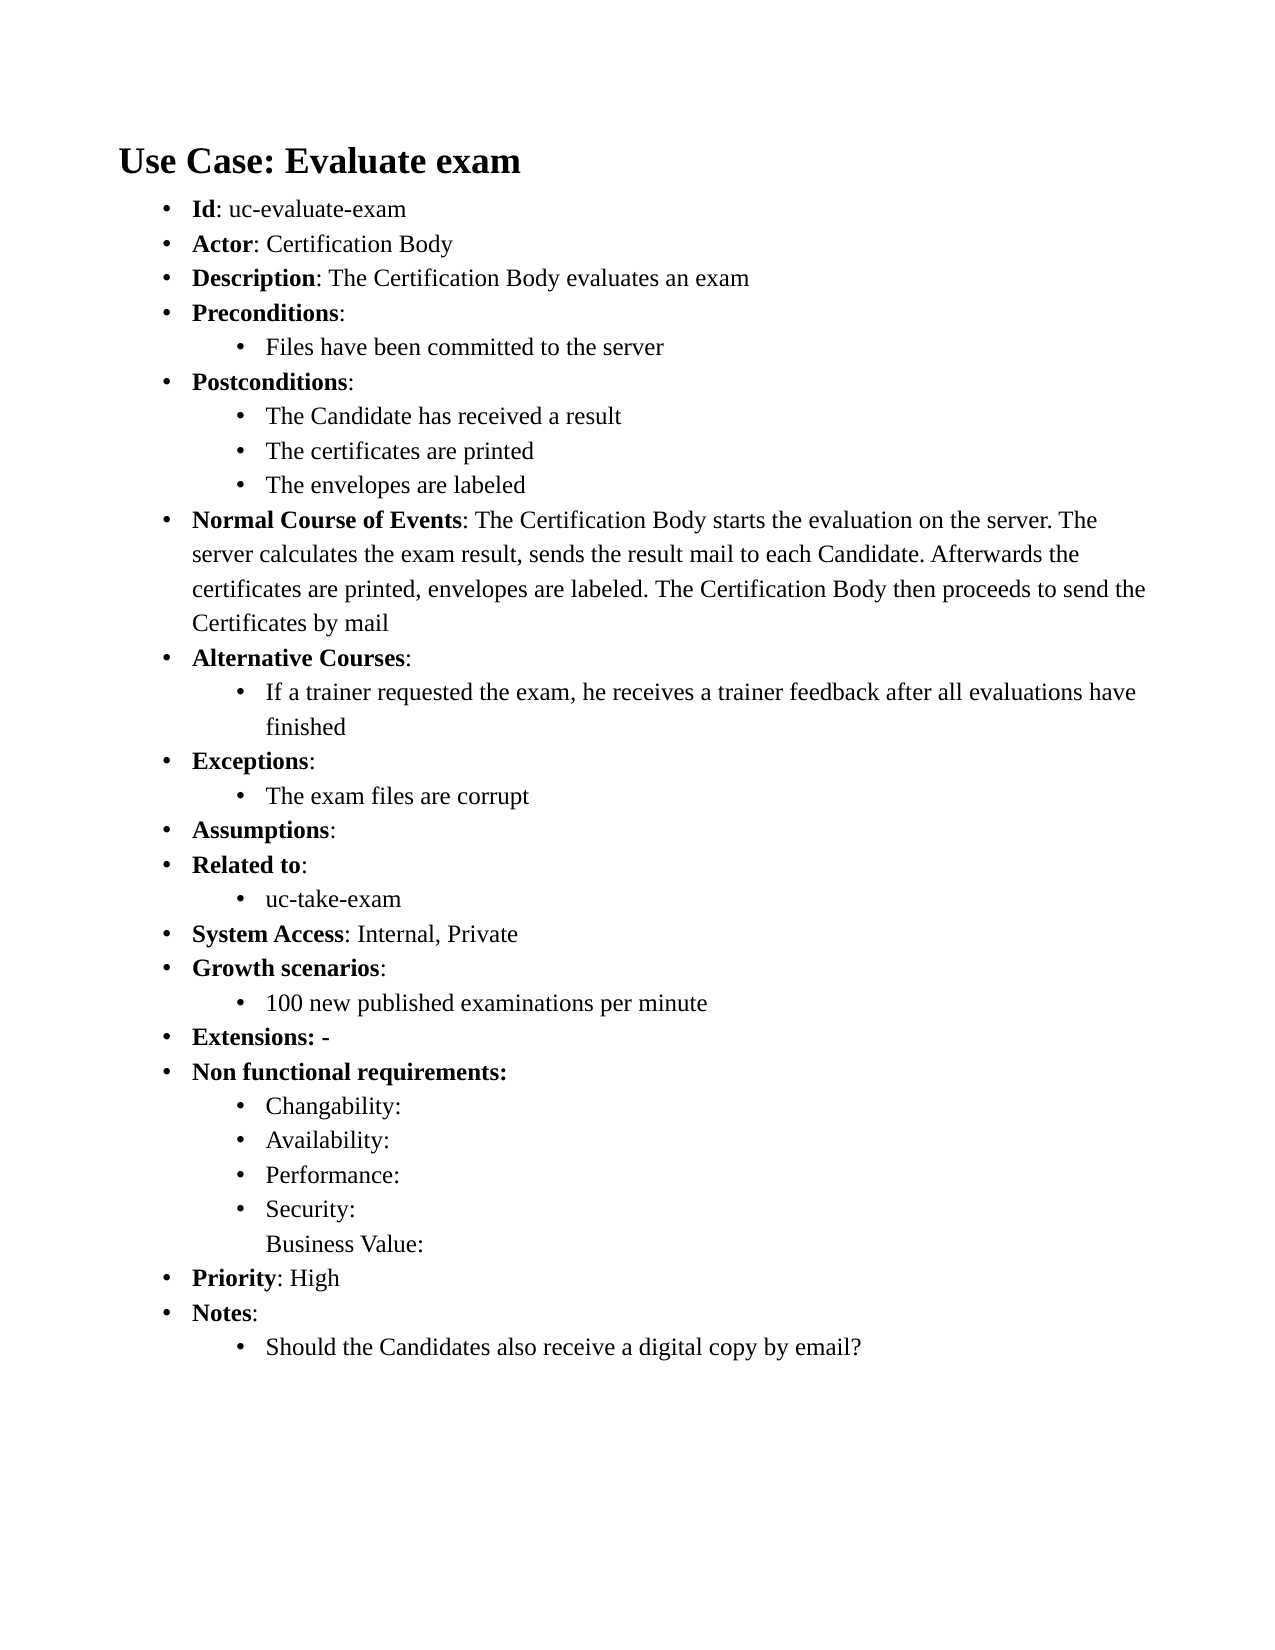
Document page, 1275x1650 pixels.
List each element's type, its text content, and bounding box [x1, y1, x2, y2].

list 100 new published examinations per minute [236, 988, 1157, 1016]
list Extensions: - [162, 1022, 1157, 1051]
list Id: uc-evaluate-exam [162, 194, 1157, 223]
list Normal Course of Events: The Certification Body starts the evaluation on the server. The server calculates the exam result, sends the result mail to each Candidate. Afterwards the certificates are printed, envelopes are labeled. The Certification Body then proceeds to send the Certificates by mail [162, 505, 1157, 637]
list Should the Candidates also receive a digital copy by email? [236, 1332, 1157, 1361]
list Notes: [162, 1298, 1157, 1327]
list The certificates are printed [236, 436, 1157, 465]
list Files have been committed to the server [236, 332, 1157, 361]
list The envelopes are labeled [236, 470, 1157, 499]
list Description: The Certification Body evaluates an exam [162, 263, 1157, 292]
list Postconditions: [162, 367, 1157, 396]
subtitle Use Case: Evaluate exam [118, 139, 1157, 182]
list Alternative Courses: [162, 643, 1157, 672]
list Actor: Certification Body [162, 229, 1157, 258]
list Priority: High [162, 1263, 1157, 1292]
list If a trainer requested the exam, he receives a trainer feedback after all evaluations have finished [236, 677, 1157, 741]
list Security: [236, 1194, 1157, 1223]
list Growth scenarios: [162, 953, 1157, 982]
list The exam files are corrupt [236, 781, 1157, 809]
list Assumptions: [162, 815, 1157, 844]
list Preconditions: [162, 298, 1157, 327]
list Changability: [236, 1091, 1157, 1120]
list uc-take-exam [236, 884, 1157, 913]
list The Candidate has received a result [236, 401, 1157, 430]
list System Access: Internal, Private [162, 919, 1157, 947]
list Related to: [162, 850, 1157, 878]
list Non functional requirements: [162, 1057, 1157, 1085]
list Performance: [236, 1160, 1157, 1189]
list Exceptions: [162, 746, 1157, 775]
list Availability: [236, 1126, 1157, 1154]
list Business Value: [236, 1229, 1157, 1258]
